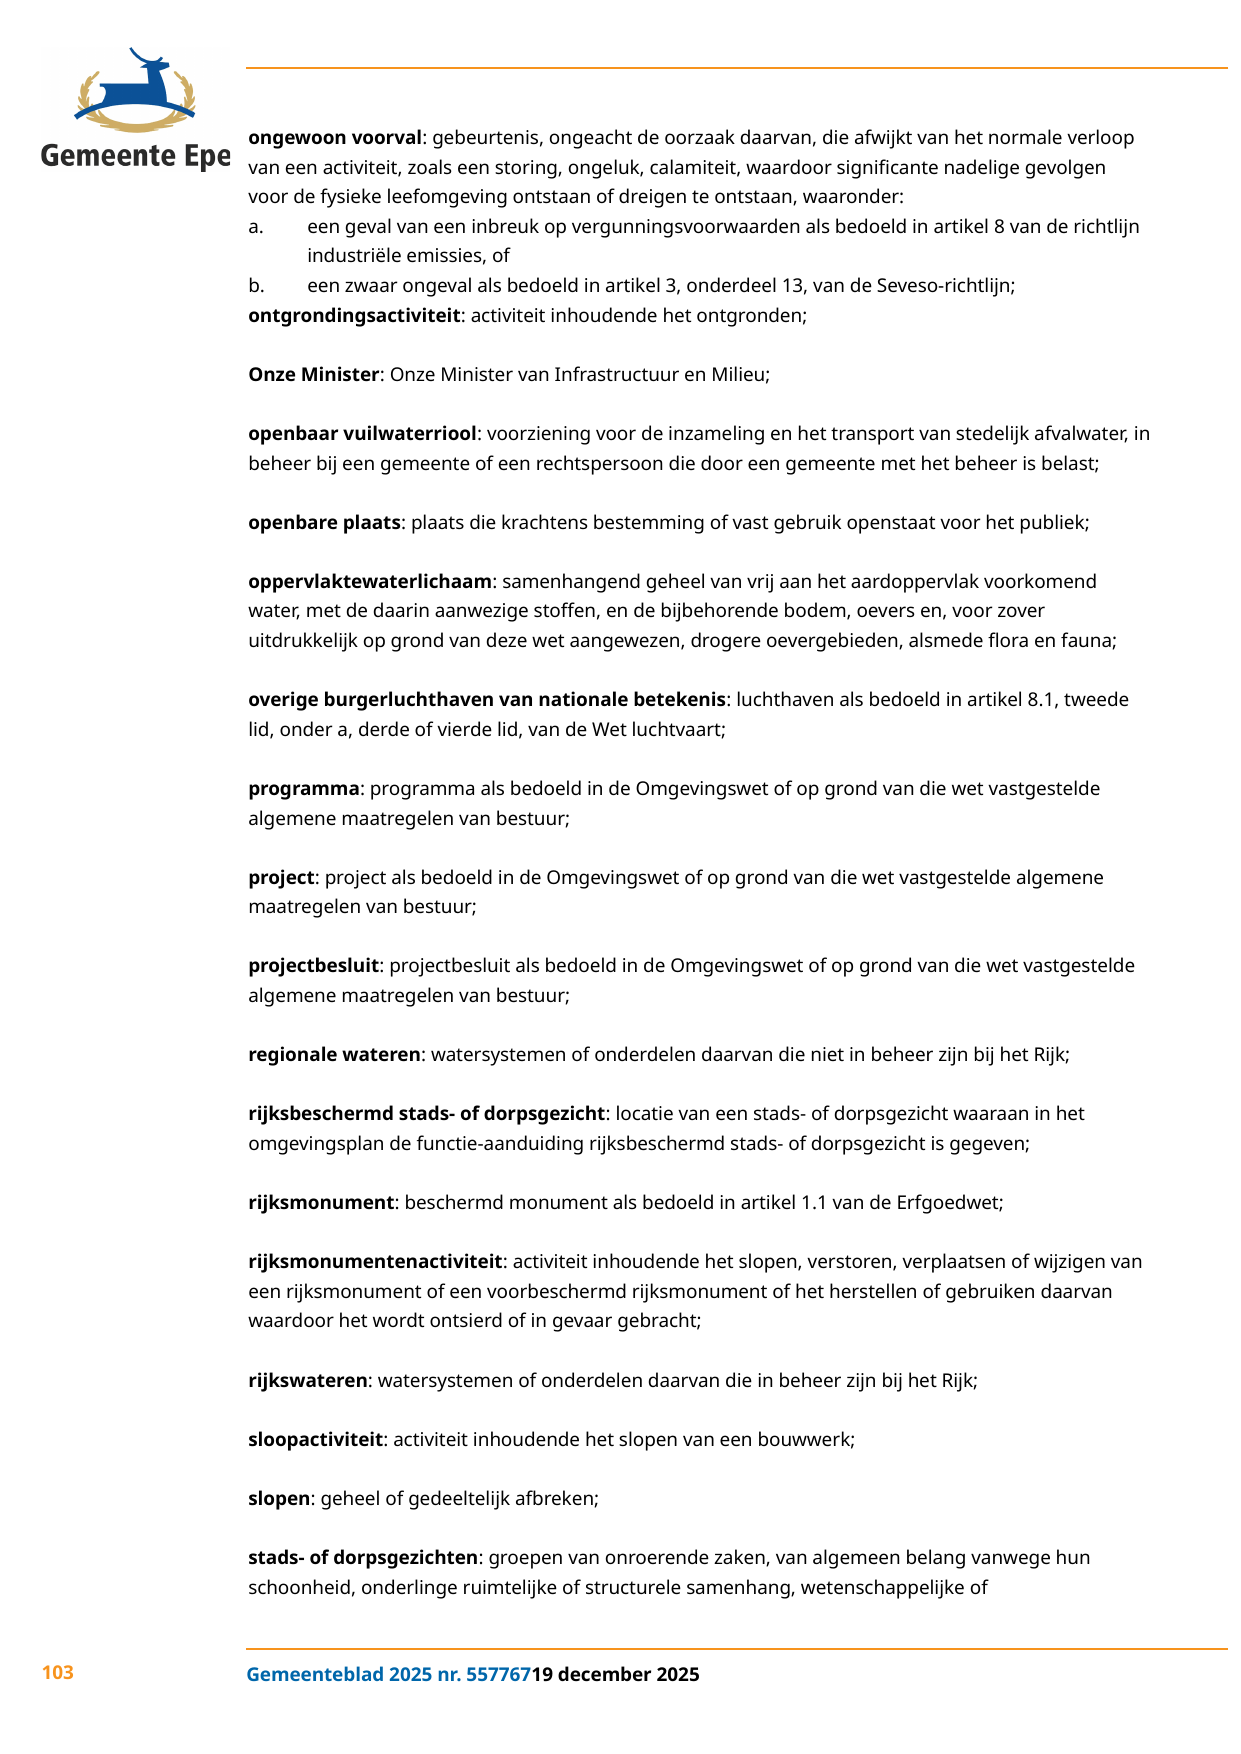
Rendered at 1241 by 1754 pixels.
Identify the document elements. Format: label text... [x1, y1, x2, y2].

list een zwaar ongeval als bedoeld in artikel 3, onderdeel 13, van de Seveso-richtlijn; [248, 272, 1152, 298]
text overige burgerluchthaven van nationale betekenis: luchthaven als bedoeld in artikel 8.1, tweede lid, onder a, derde of vierde lid, van de Wet luchtvaart; [248, 686, 1152, 742]
text stads- of dorpsgezichten: groepen van onroerende zaken, van algemeen belang vanwege hun schoonheid, onderlinge ruimtelijke of structurele samenhang, wetenschappelijke of [248, 1544, 1152, 1600]
text openbare plaats: plaats die krachtens bestemming of vast gebruik openstaat voor het publiek; [248, 509, 1152, 535]
text sloopactiviteit: activiteit inhoudende het slopen van een bouwwerk; [248, 1426, 1152, 1452]
text ongewoon voorval: gebeurtenis, ongeacht de oorzaak daarvan, die afwijkt van het normale verloop van een activiteit, zoals een storing, ongeluk, calamiteit, waardoor significante nadelige gevolgen voor de fysieke leefomgeving ontstaan of dreigen te ontstaan, waaronder: [248, 124, 1152, 209]
text oppervlaktewaterlichaam: samenhangend geheel van vrij aan het aardoppervlak voorkomend water, met de daarin aanwezige stoffen, en de bijbehorende bodem, oevers en, voor zover uitdrukkelijk op grond van deze wet aangewezen, drogere oevergebieden, alsmede flora en fauna; [248, 568, 1152, 653]
text Onze Minister: Onze Minister van Infrastructuur en Milieu; [248, 361, 1152, 387]
text slopen: geheel of gedeeltelijk afbreken; [248, 1485, 1152, 1511]
text regionale wateren: watersystemen of onderdelen daarvan die niet in beheer zijn bij het Rijk; [248, 1041, 1152, 1067]
text ontgrondingsactiviteit: activiteit inhoudende het ontgronden; [248, 302, 1152, 328]
text projectbesluit: projectbesluit als bedoeld in de Omgevingswet of op grond van die wet vastgestelde algemene maatregelen van bestuur; [248, 953, 1152, 1008]
text openbaar vuilwaterriool: voorziening voor de inzameling en het transport van stedelijk afvalwater, in beheer bij een gemeente of een rechtspersoon die door een gemeente met het beheer is belast; [248, 420, 1152, 476]
list een geval van een inbreuk op vergunningsvoorwaarden als bedoeld in artikel 8 van de richtlijn industriële emissies, of [248, 213, 1152, 268]
picture [41, 47, 231, 172]
text programma: programma als bedoeld in de Omgevingswet of op grond van die wet vastgestelde algemene maatregelen van bestuur; [248, 775, 1152, 831]
text rijksbeschermd stads- of dorpsgezicht: locatie van een stads- of dorpsgezicht waaraan in het omgevingsplan de functie-aanduiding rijksbeschermd stads- of dorpsgezicht is gegeven; [248, 1101, 1152, 1156]
text project: project als bedoeld in de Omgevingswet of op grond van die wet vastgestelde algemene maatregelen van bestuur; [248, 864, 1152, 919]
text rijksmonumentenactiviteit: activiteit inhoudende het slopen, verstoren, verplaatsen of wijzigen van een rijksmonument of een voorbeschermd rijksmonument of het herstellen of gebruiken daarvan waardoor het wordt ontsierd of in gevaar gebracht; [248, 1248, 1152, 1333]
text rijkswateren: watersystemen of onderdelen daarvan die in beheer zijn bij het Rijk; [248, 1367, 1152, 1393]
text rijksmonument: beschermd monument als bedoeld in artikel 1.1 van de Erfgoedwet; [248, 1189, 1152, 1215]
